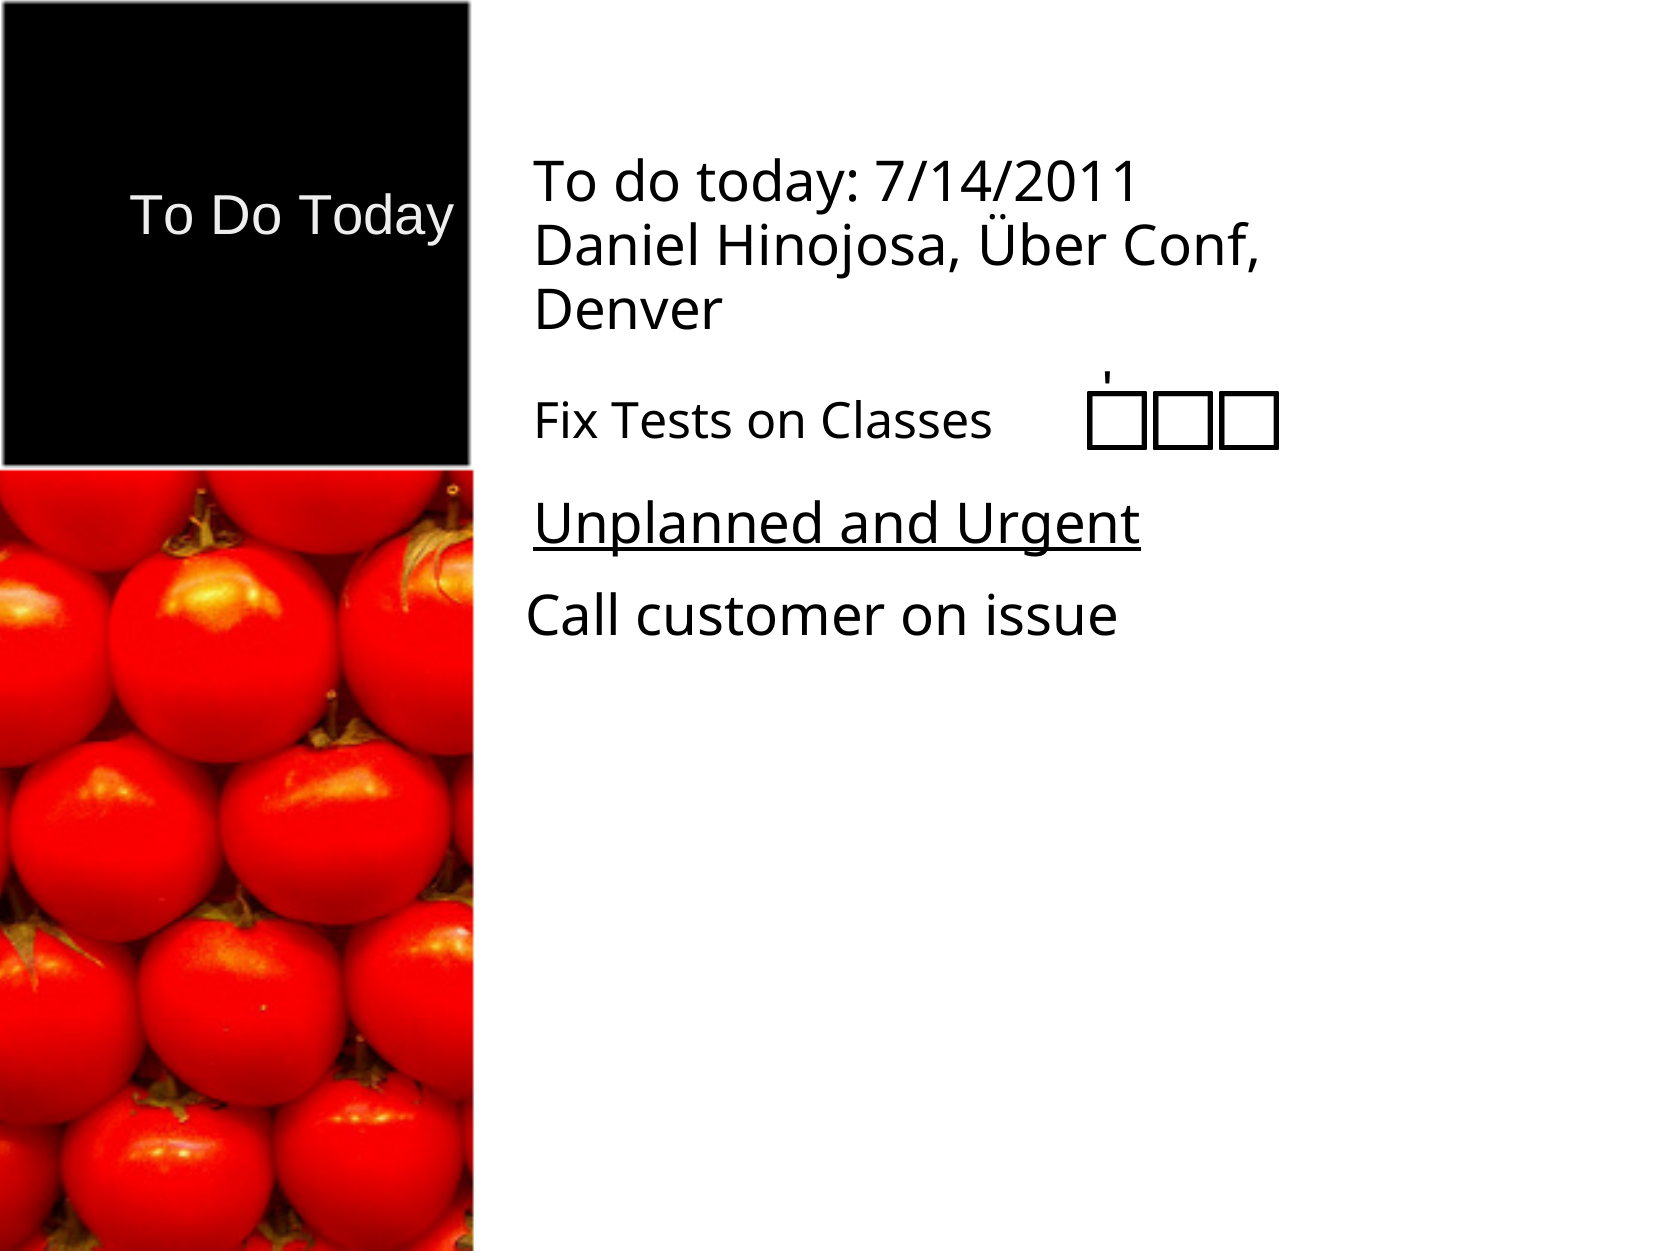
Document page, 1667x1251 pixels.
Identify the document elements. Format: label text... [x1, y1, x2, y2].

text_box To Do Today [23, 183, 455, 248]
text_box Call customer on issue [524, 584, 1463, 649]
picture [0, 0, 1667, 1251]
text_box To do today: 7/14/2011 Daniel Hinojosa, Über Conf, Denver [533, 150, 1426, 343]
text_box ' [1102, 359, 1126, 488]
text_box Unplanned and Urgent [618, 551, 1034, 557]
text_box Unplanned and Urgent [533, 491, 1501, 557]
list Fix Tests on Classes [533, 392, 1313, 491]
text_box Unplanned and Urgent [533, 551, 613, 557]
